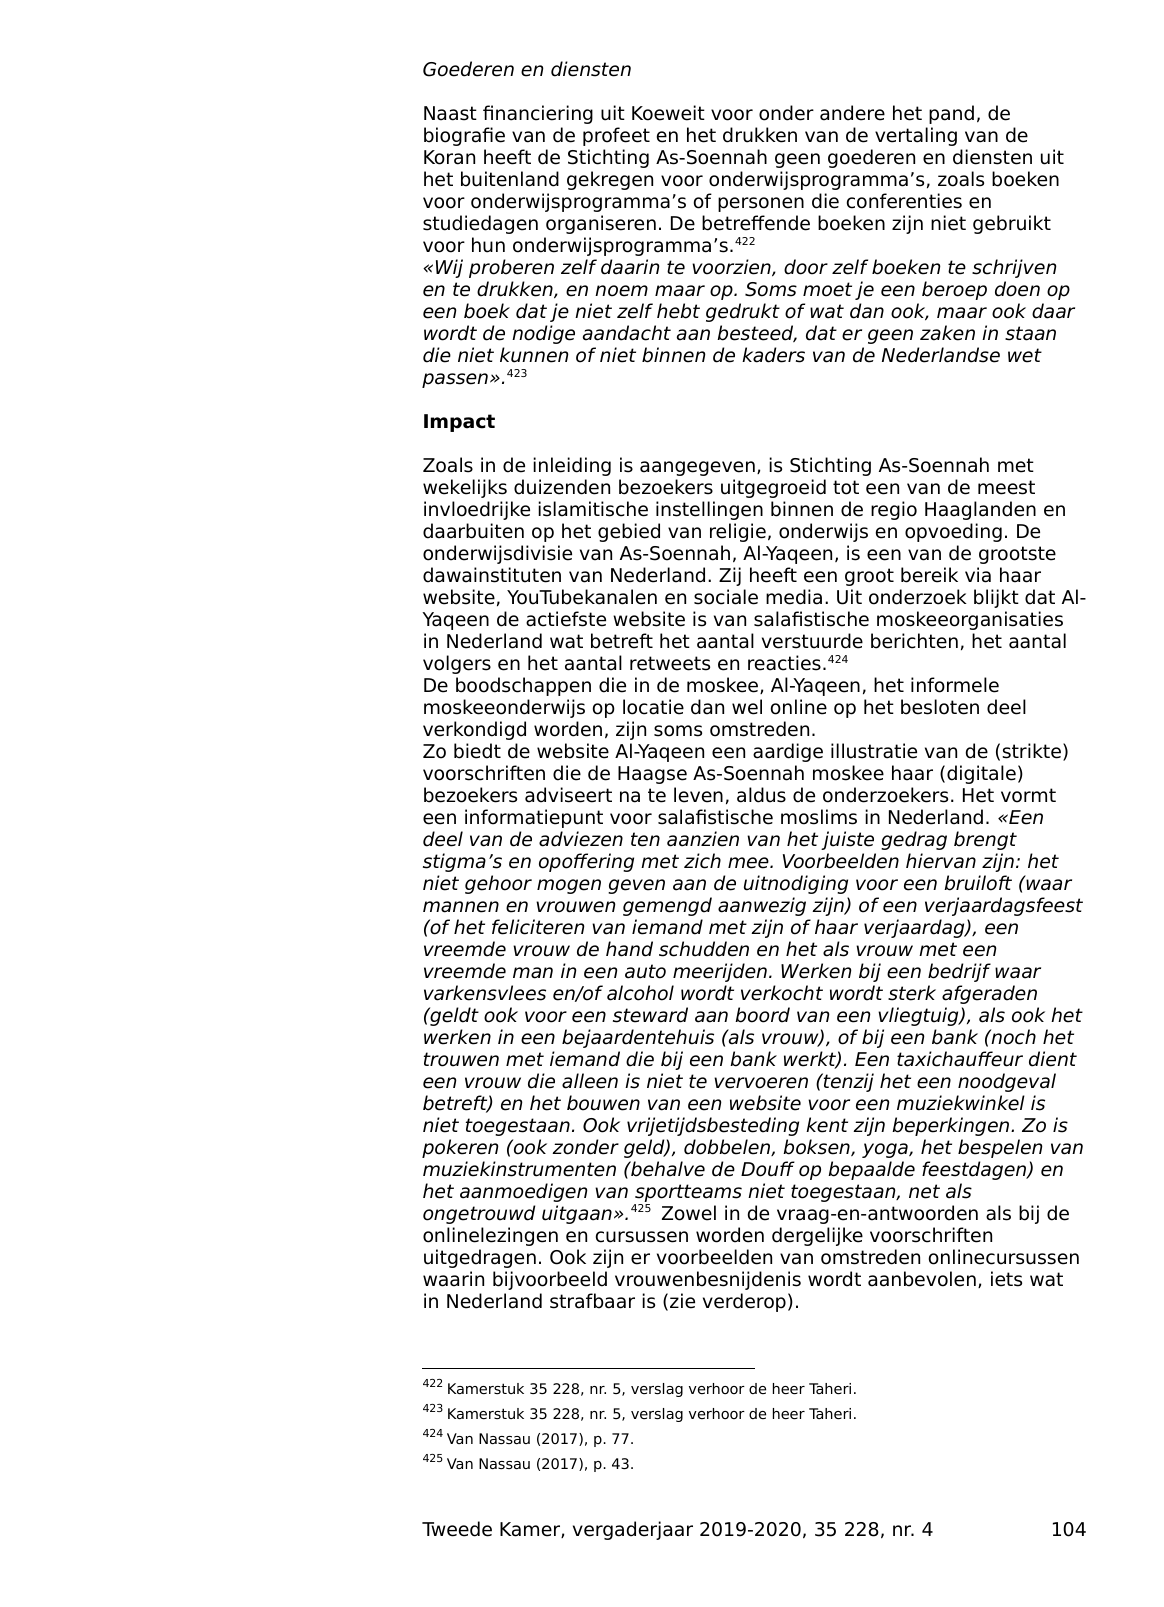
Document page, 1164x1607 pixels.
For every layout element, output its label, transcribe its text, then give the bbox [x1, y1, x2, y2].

text Van Nassau (2017), p. 77. [422, 1427, 1087, 1449]
text Zo biedt de website Al-Yaqeen een aardige illustratie van de (strikte) voorschriften die de Haagse As-Soennah moskee haar (digitale) bezoekers adviseert na te leven, aldus de onderzoekers. Het vormt een informatiepunt voor salafistische moslims in Nederland. «Een deel van de adviezen ten aanzien van het juiste gedrag brengt stigma’s en opoffering met zich mee. Voorbeelden hiervan zijn: het niet gehoor mogen geven aan de uitnodiging voor een bruiloft (waar mannen en vrouwen gemengd aanwezig zijn) of een verjaardagsfeest (of het feliciteren van iemand met zijn of haar verjaardag), een vreemde vrouw de hand schudden en het als vrouw met een vreemde man in een auto meerijden. Werken bij een bedrijf waar varkensvlees en/of alcohol wordt verkocht wordt sterk afgeraden (geldt ook voor een steward aan boord van een vliegtuig), als ook het werken in een bejaardentehuis (als vrouw), of bij een bank (noch het trouwen met iemand die bij een bank werkt). Een taxichauffeur dient een vrouw die alleen is niet te vervoeren (tenzij het een noodgeval betreft) en het bouwen van een website voor een muziekwinkel is niet toegestaan. Ook vrijetijdsbesteding kent zijn beperkingen. Zo is pokeren (ook zonder geld), dobbelen, boksen, yoga, het bespelen van muziekinstrumenten (behalve de Douff op bepaalde feestdagen) en het aanmoedigen van sportteams niet toegestaan, net als ongetrouwd uitgaan». Zowel in de vraag-en-antwoorden als bij de onlinelezingen en cursussen worden dergelijke voorschriften uitgedragen. Ook zijn er voorbeelden van omstreden onlinecursussen waarin bijvoorbeeld vrouwenbesnijdenis wordt aanbevolen, iets wat in Nederland strafbaar is (zie verderop). [422, 741, 1087, 1312]
text Zoals in de inleiding is aangegeven, is Stichting As-Soennah met wekelijks duizenden bezoekers uitgegroeid tot een van de meest invloedrijke islamitische instellingen binnen de regio Haaglanden en daarbuiten op het gebied van religie, onderwijs en opvoeding. De onderwijsdivisie van As-Soennah, Al-Yaqeen, is een van de grootste dawainstituten van Nederland. Zij heeft een groot bereik via haar website, YouTubekanalen en sociale media. Uit onderzoek blijkt dat Al-Yaqeen de actiefste website is van salafistische moskeeorganisaties in Nederland wat betreft het aantal verstuurde berichten, het aantal volgers en het aantal retweets en reacties. [422, 455, 1087, 675]
text Kamerstuk 35 228, nr. 5, verslag verhoor de heer Taheri. [422, 1377, 1087, 1399]
text Van Nassau (2017), p. 43. [422, 1452, 1087, 1474]
subtitle Goederen en diensten [422, 59, 1087, 81]
subtitle Impact [422, 411, 1087, 433]
text Naast financiering uit Koeweit voor onder andere het pand, de biografie van de profeet en het drukken van de vertaling van de Koran heeft de Stichting As-Soennah geen goederen en diensten uit het buitenland gekregen voor onderwijsprogramma’s, zoals boeken voor onderwijsprogramma’s of personen die conferenties en studiedagen organiseren. De betreffende boeken zijn niet gebruikt voor hun onderwijsprogramma’s. [422, 103, 1087, 257]
text «Wij proberen zelf daarin te voorzien, door zelf boeken te schrijven en te drukken, en noem maar op. Soms moet je een beroep doen op een boek dat je niet zelf hebt gedrukt of wat dan ook, maar ook daar wordt de nodige aandacht aan besteed, dat er geen zaken in staan die niet kunnen of niet binnen de kaders van de Nederlandse wet passen». [422, 257, 1087, 389]
text Kamerstuk 35 228, nr. 5, verslag verhoor de heer Taheri. [422, 1402, 1087, 1424]
text De boodschappen die in de moskee, Al-Yaqeen, het informele moskeeonderwijs op locatie dan wel online op het besloten deel verkondigd worden, zijn soms omstreden. [422, 675, 1087, 741]
